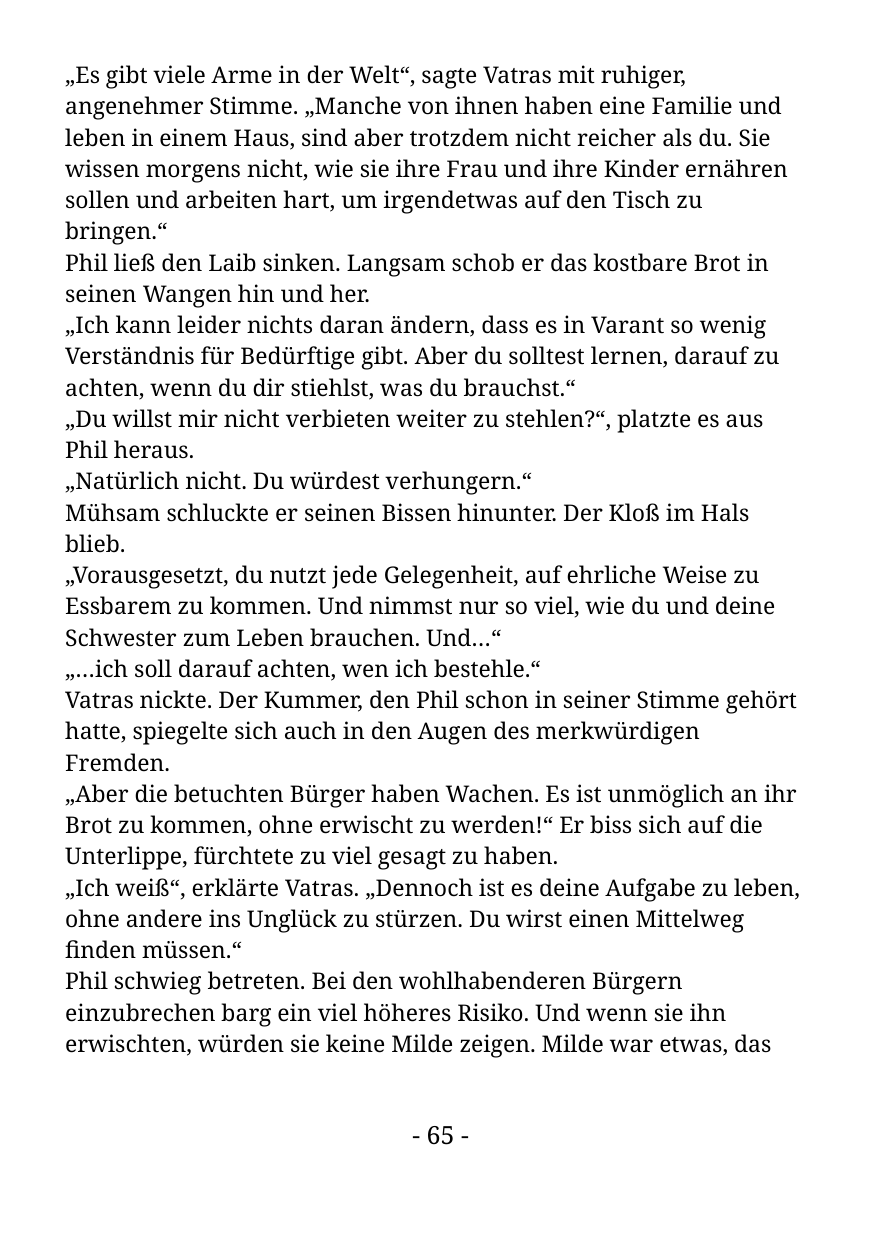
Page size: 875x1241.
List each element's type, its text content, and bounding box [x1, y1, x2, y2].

text „Es gibt viele Arme in der Welt“, sagte Vatras mit ruhiger, angenehmer Stimme. „Manche von ihnen haben eine Familie und leben in einem Haus, sind aber trotzdem nicht reicher als du. Sie wissen morgens nicht, wie sie ihre Frau und ihre Kinder ernähren sollen und arbeiten hart, um irgendetwas auf den Tisch zu bringen.“ Phil ließ den Laib sinken. Langsam schob er das kostbare Brot in seinen Wangen hin und her. „Ich kann leider nichts daran ändern, dass es in Varant so wenig Verständnis für Bedürftige gibt. Aber du solltest lernen, darauf zu achten, wenn du dir stiehlst, was du brauchst.“ „Du willst mir nicht verbieten weiter zu stehlen?“, platzte es aus Phil heraus. „Natürlich nicht. Du würdest verhungern.“ Mühsam schluckte er seinen Bissen hinunter. Der Kloß im Hals blieb. „Vorausgesetzt, du nutzt jede Gelegenheit, auf ehrliche Weise zu Essbarem zu kommen. Und nimmst nur so viel, wie du und deine Schwester zum Leben brauchen. Und…“ „…ich soll darauf achten, wen ich bestehle.“ Vatras nickte. Der Kummer, den Phil schon in seiner Stimme gehört hatte, spiegelte sich auch in den Augen des merkwürdigen Fremden. „Aber die betuchten Bürger haben Wachen. Es ist unmöglich an ihr Brot zu kommen, ohne erwischt zu werden!“ Er biss sich auf die Unterlippe, fürchtete zu viel gesagt zu haben. „Ich weiß“, erklärte Vatras. „Dennoch ist es deine Aufgabe zu leben, ohne andere ins Unglück zu stürzen. Du wirst einen Mittelweg finden müssen.“ Phil schwieg betreten. Bei den wohlhabenderen Bürgern einzubrechen barg ein viel höheres Risiko. Und wenn sie ihn erwischten, würden sie keine Milde zeigen. Milde war etwas, das [65, 59, 809, 1059]
